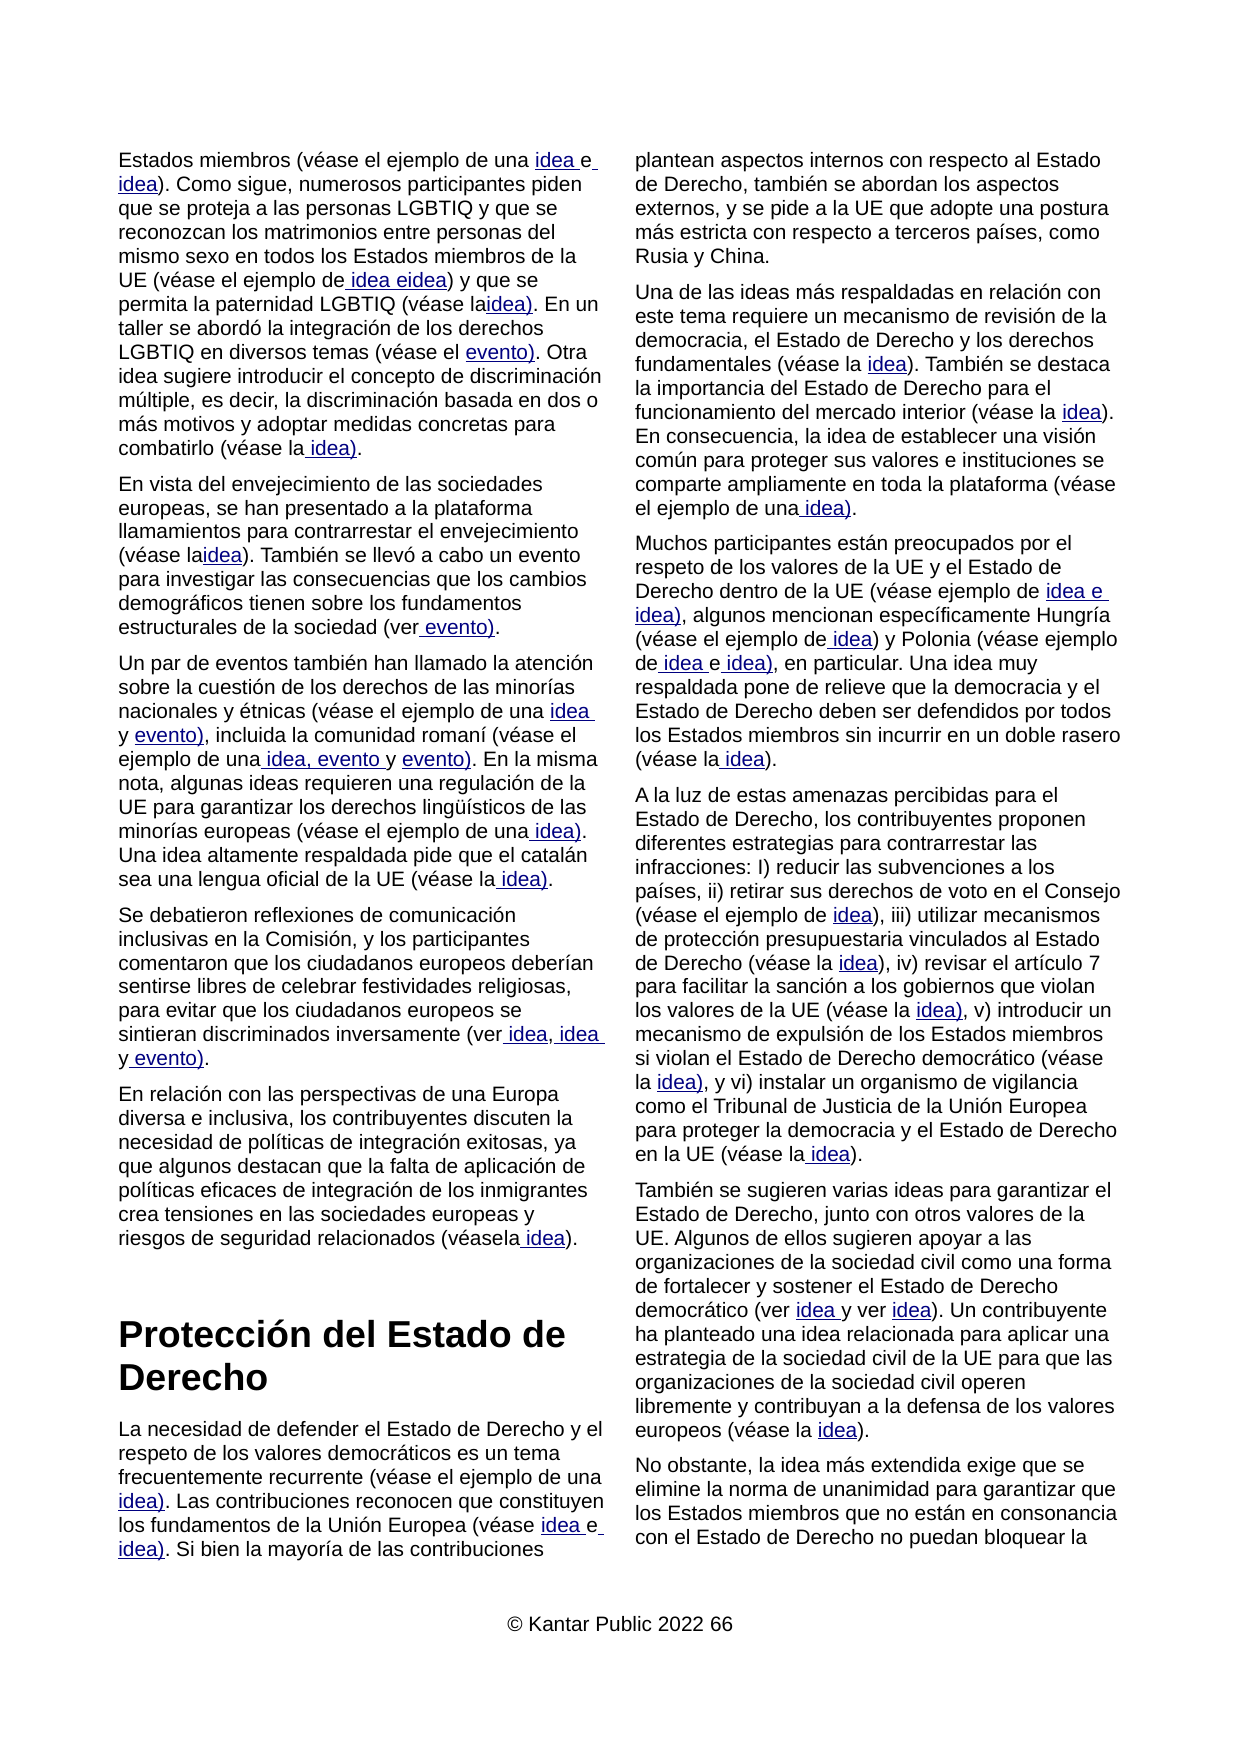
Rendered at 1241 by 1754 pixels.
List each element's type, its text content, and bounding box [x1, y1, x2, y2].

text A la luz de estas amenazas percibidas para el Estado de Derecho, los contribuyentes proponen diferentes estrategias para contrarrestar las infracciones: I) reducir las subvenciones a los países, ii) retirar sus derechos de voto en el Consejo (véase el ejemplo de idea), iii) utilizar mecanismos de protección presupuestaria vinculados al Estado de Derecho (véase la idea), iv) revisar el artículo 7 para facilitar la sanción a los gobiernos que violan los valores de la UE (véase la idea), v) introducir un mecanismo de expulsión de los Estados miembros si violan el Estado de Derecho democrático (véase la idea), y vi) instalar un organismo de vigilancia como el Tribunal de Justicia de la Unión Europea para proteger la democracia y el Estado de Derecho en la UE (véase la idea). [635, 783, 1122, 1166]
text Estados miembros (véase el ejemplo de una idea e idea). Como sigue, numerosos participantes piden que se proteja a las personas LGBTIQ y que se reconozcan los matrimonios entre personas del mismo sexo en todos los Estados miembros de la UE (véase el ejemplo de idea eidea) y que se permita la paternidad LGBTIQ (véase laidea). En un taller se abordó la integración de los derechos LGBTIQ en diversos temas (véase el evento). Otra idea sugiere introducir el concepto de discriminación múltiple, es decir, la discriminación basada en dos o más motivos y adoptar medidas concretas para combatirlo (véase la idea). [118, 148, 605, 459]
text plantean aspectos internos con respecto al Estado de Derecho, también se abordan los aspectos externos, y se pide a la UE que adopte una postura más estricta con respecto a terceros países, como Rusia y China. [635, 148, 1122, 268]
text Un par de eventos también han llamado la atención sobre la cuestión de los derechos de las minorías nacionales y étnicas (véase el ejemplo de una idea y evento), incluida la comunidad romaní (véase el ejemplo de una idea, evento y evento). En la misma nota, algunas ideas requieren una regulación de la UE para garantizar los derechos lingüísticos de las minorías europeas (véase el ejemplo de una idea). Una idea altamente respaldada pide que el catalán sea una lengua oficial de la UE (véase la idea). [118, 651, 605, 891]
text La necesidad de defender el Estado de Derecho y el respeto de los valores democráticos es un tema frecuentemente recurrente (véase el ejemplo de una idea). Las contribuciones reconocen que constituyen los fundamentos de la Unión Europea (véase idea e idea). Si bien la mayoría de las contribuciones [118, 1417, 605, 1561]
text En relación con las perspectivas de una Europa diversa e inclusiva, los contribuyentes discuten la necesidad de políticas de integración exitosas, ya que algunos destacan que la falta de aplicación de políticas eficaces de integración de los inmigrantes crea tensiones en las sociedades europeas y riesgos de seguridad relacionados (véasela idea). [118, 1082, 605, 1250]
text En vista del envejecimiento de las sociedades europeas, se han presentado a la plataforma llamamientos para contrarrestar el envejecimiento (véase laidea). También se llevó a cabo un evento para investigar las consecuencias que los cambios demográficos tienen sobre los fundamentos estructurales de la sociedad (ver evento). [118, 471, 605, 639]
text No obstante, la idea más extendida exige que se elimine la norma de unanimidad para garantizar que los Estados miembros que no están en consonancia con el Estado de Derecho no puedan bloquear la [635, 1453, 1122, 1549]
subtitle Protección del Estado de Derecho [118, 1312, 605, 1398]
text Muchos participantes están preocupados por el respeto de los valores de la UE y el Estado de Derecho dentro de la UE (véase ejemplo de idea e idea), algunos mencionan específicamente Hungría (véase el ejemplo de idea) y Polonia (véase ejemplo de idea e idea), en particular. Una idea muy respaldada pone de relieve que la democracia y el Estado de Derecho deben ser defendidos por todos los Estados miembros sin incurrir en un doble rasero (véase la idea). [635, 531, 1122, 771]
text Se debatieron reflexiones de comunicación inclusivas en la Comisión, y los participantes comentaron que los ciudadanos europeos deberían sentirse libres de celebrar festividades religiosas, para evitar que los ciudadanos europeos se sintieran discriminados inversamente (ver idea, idea y evento). [118, 902, 605, 1070]
text Una de las ideas más respaldadas en relación con este tema requiere un mecanismo de revisión de la democracia, el Estado de Derecho y los derechos fundamentales (véase la idea). También se destaca la importancia del Estado de Derecho para el funcionamiento del mercado interior (véase la idea). En consecuencia, la idea de establecer una visión común para proteger sus valores e instituciones se comparte ampliamente en toda la plataforma (véase el ejemplo de una idea). [635, 280, 1122, 519]
text También se sugieren varias ideas para garantizar el Estado de Derecho, junto con otros valores de la UE. Algunos de ellos sugieren apoyar a las organizaciones de la sociedad civil como una forma de fortalecer y sostener el Estado de Derecho democrático (ver idea y ver idea). Un contribuyente ha planteado una idea relacionada para aplicar una estrategia de la sociedad civil de la UE para que las organizaciones de la sociedad civil operen libremente y contribuyan a la defensa de los valores europeos (véase la idea). [635, 1178, 1122, 1441]
